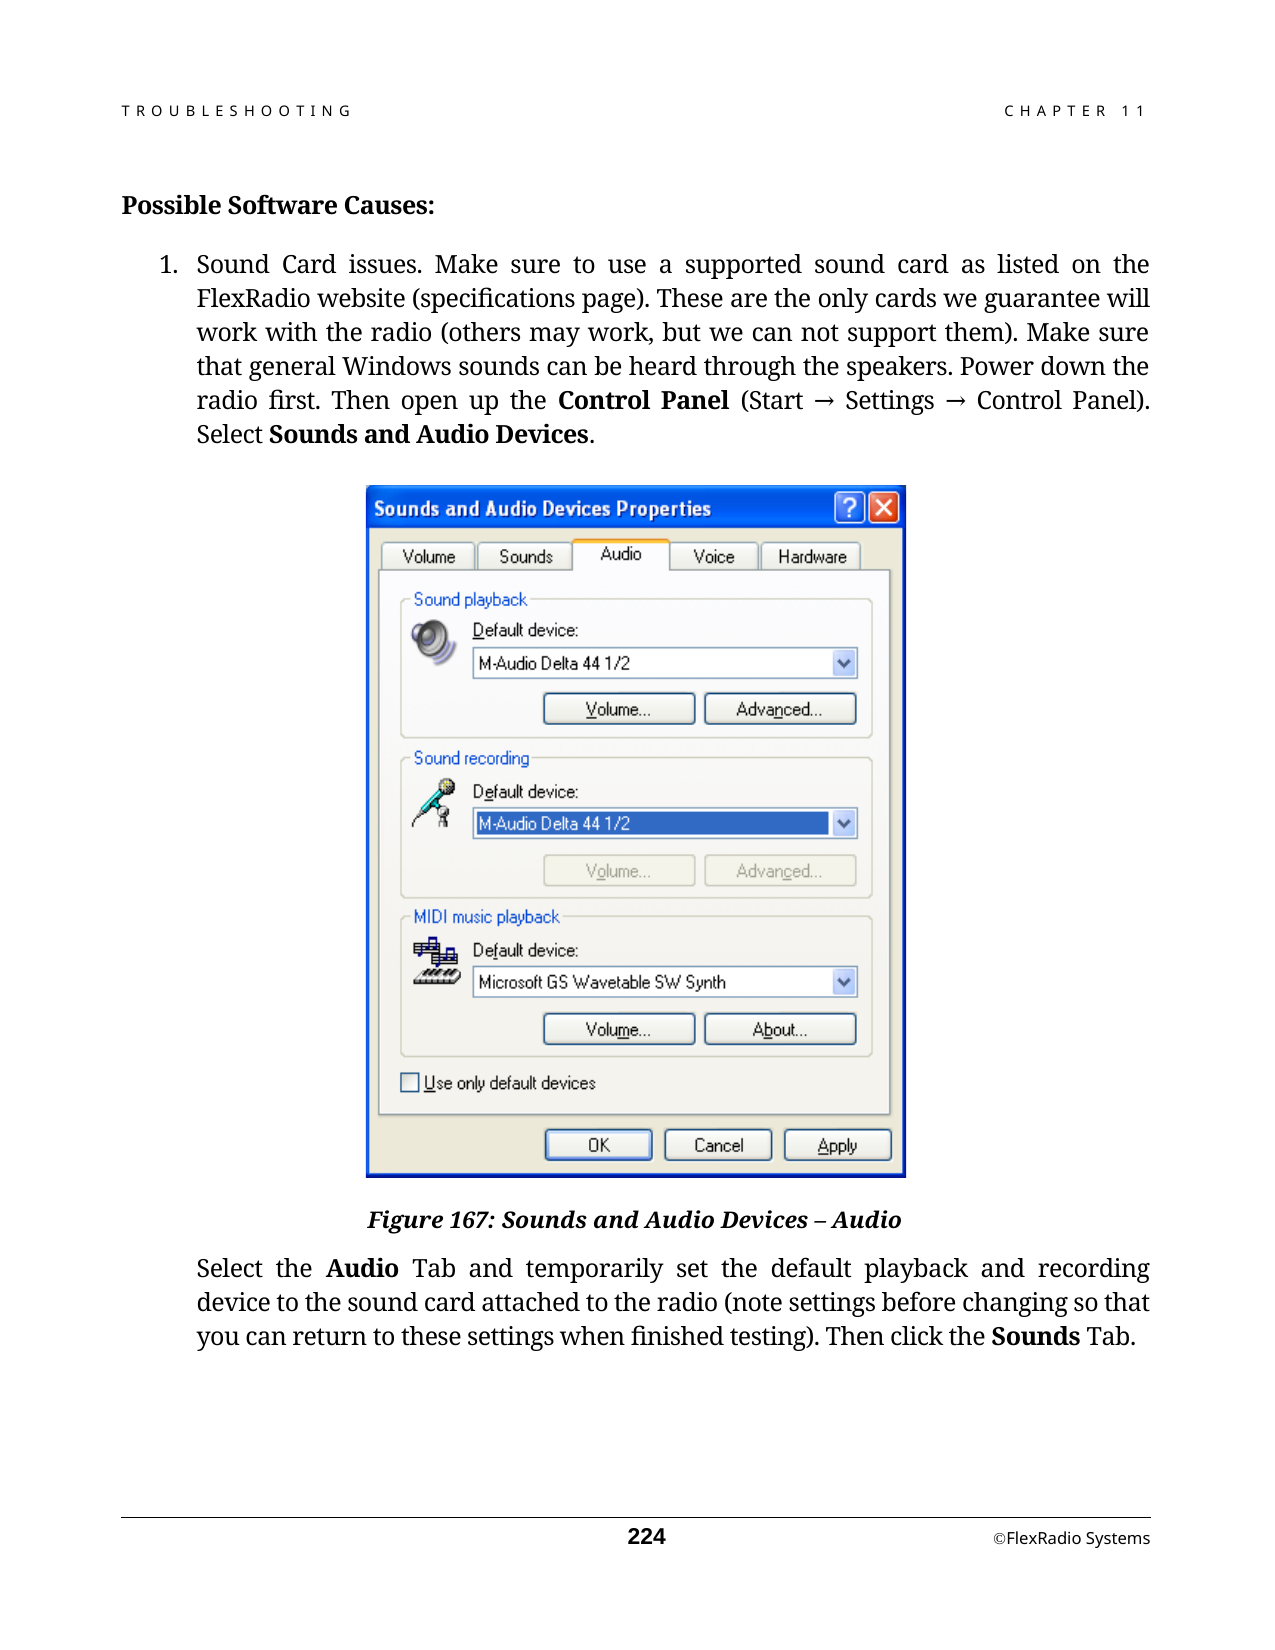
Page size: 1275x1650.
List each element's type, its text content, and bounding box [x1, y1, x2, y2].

text Possible Software Causes: [121, 187, 1151, 222]
picture [365, 485, 907, 1178]
text Figure 167: Sounds and Audio Devices – Audio [121, 1204, 1151, 1235]
text Select the Audio Tab and temporarily set the default playback and recording device to the sound card attached to the radio (note settings before changing so that you can return to these settings when finished testing). Then click the Sounds Tab. [196, 1251, 1151, 1353]
list Sound Card issues. Make sure to use a supported sound card as listed on the FlexRadio website (specifications page). These are the only cards we guarantee will work with the radio (others may work, but we can not support them). Make sure that general Windows sounds can be heard through the speakers. Power down the radio first. Then open up the Control Panel (Start → Settings → Control Panel). Select Sounds and Audio Devices. [159, 247, 1151, 451]
